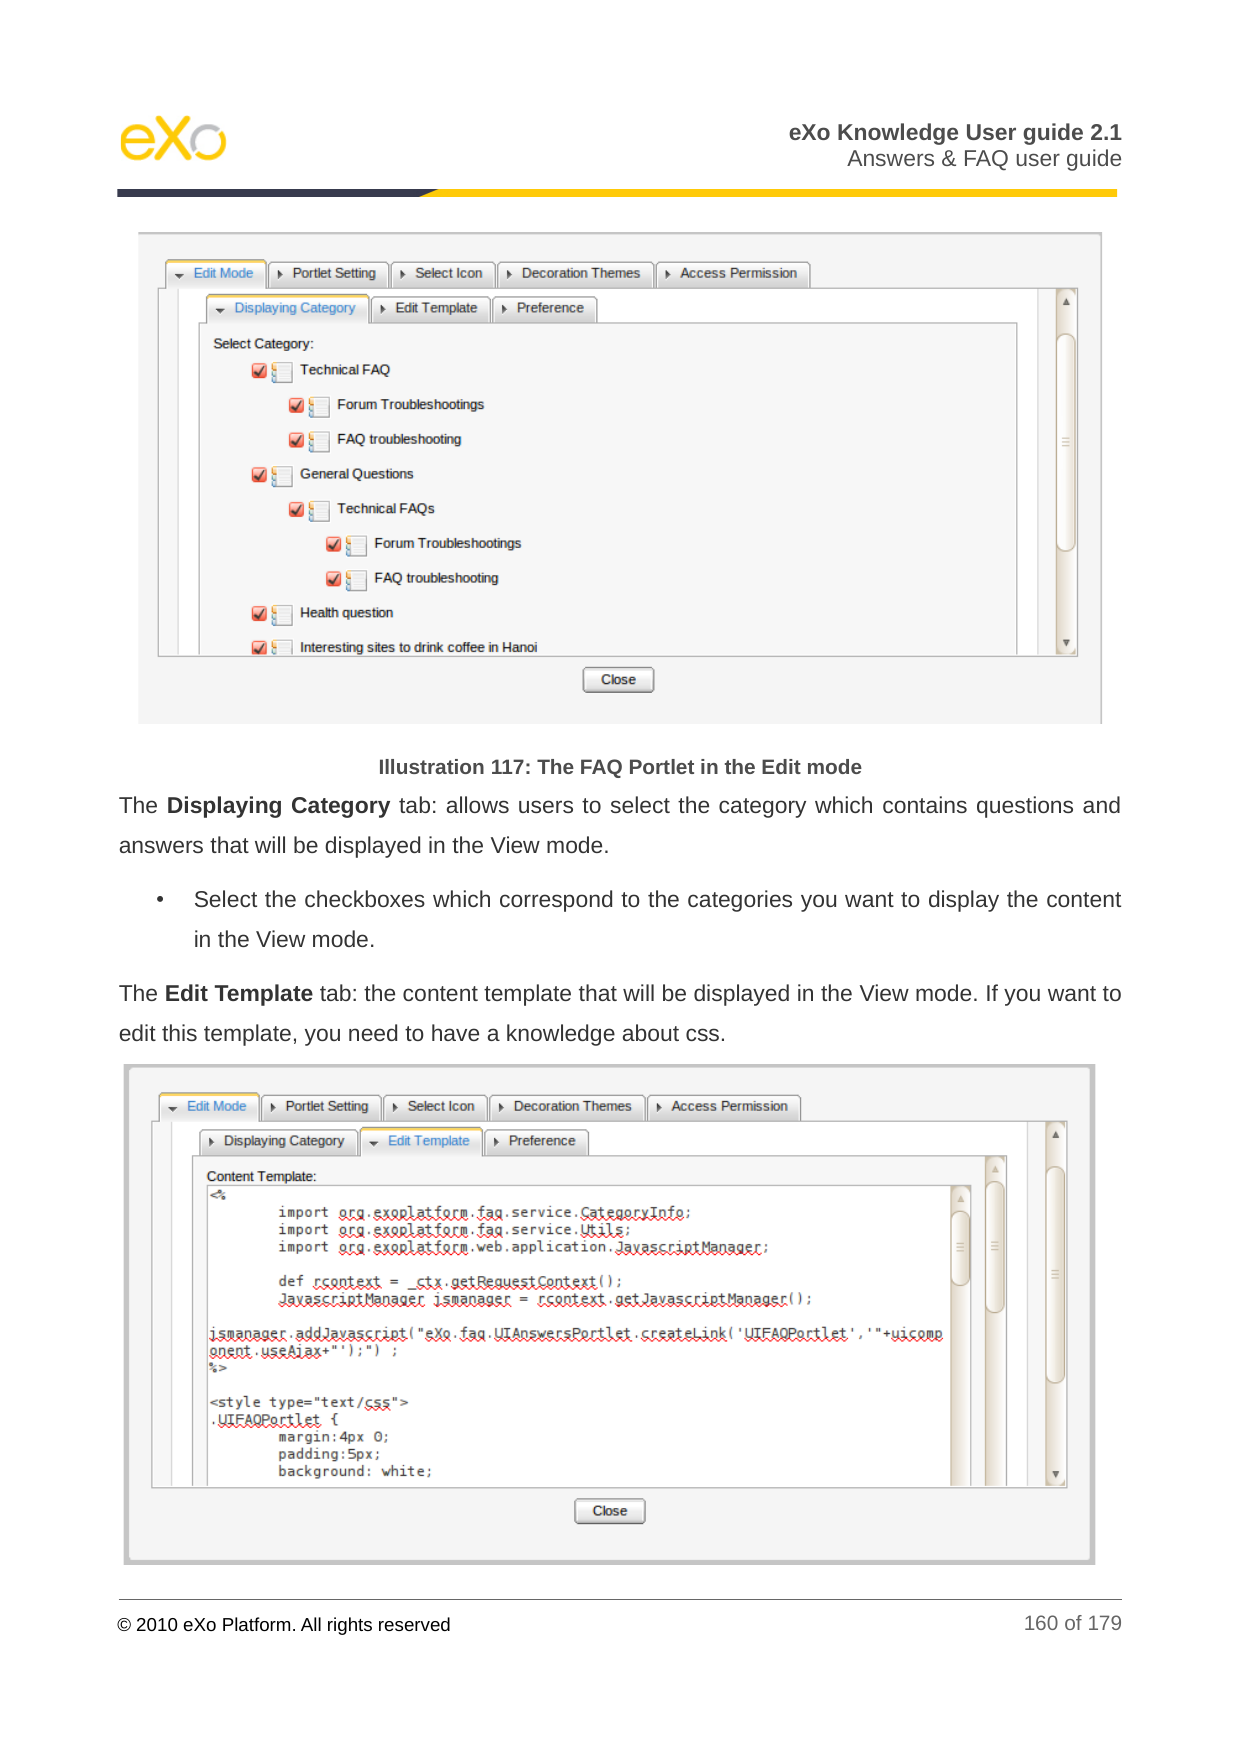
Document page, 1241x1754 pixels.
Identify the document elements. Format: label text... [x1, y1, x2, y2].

list Select the checkboxes which correspond to the categories you want to display the content in the View mode. [156, 886, 1122, 952]
text The Edit Template tab: the content template that will be displayed in the View mode. If you want to edit this template, you need to have a knowledge about css. [118, 980, 1122, 1046]
picture [123, 1064, 1096, 1565]
picture [117, 189, 1118, 197]
picture [120, 115, 227, 161]
text Illustration 117: The FAQ Portlet in the Edit mode [138, 724, 1102, 779]
picture [138, 232, 1103, 724]
text The Displaying Category tab: allows users to select the category which contains questions and answers that will be displayed in the View mode. [118, 223, 1122, 858]
